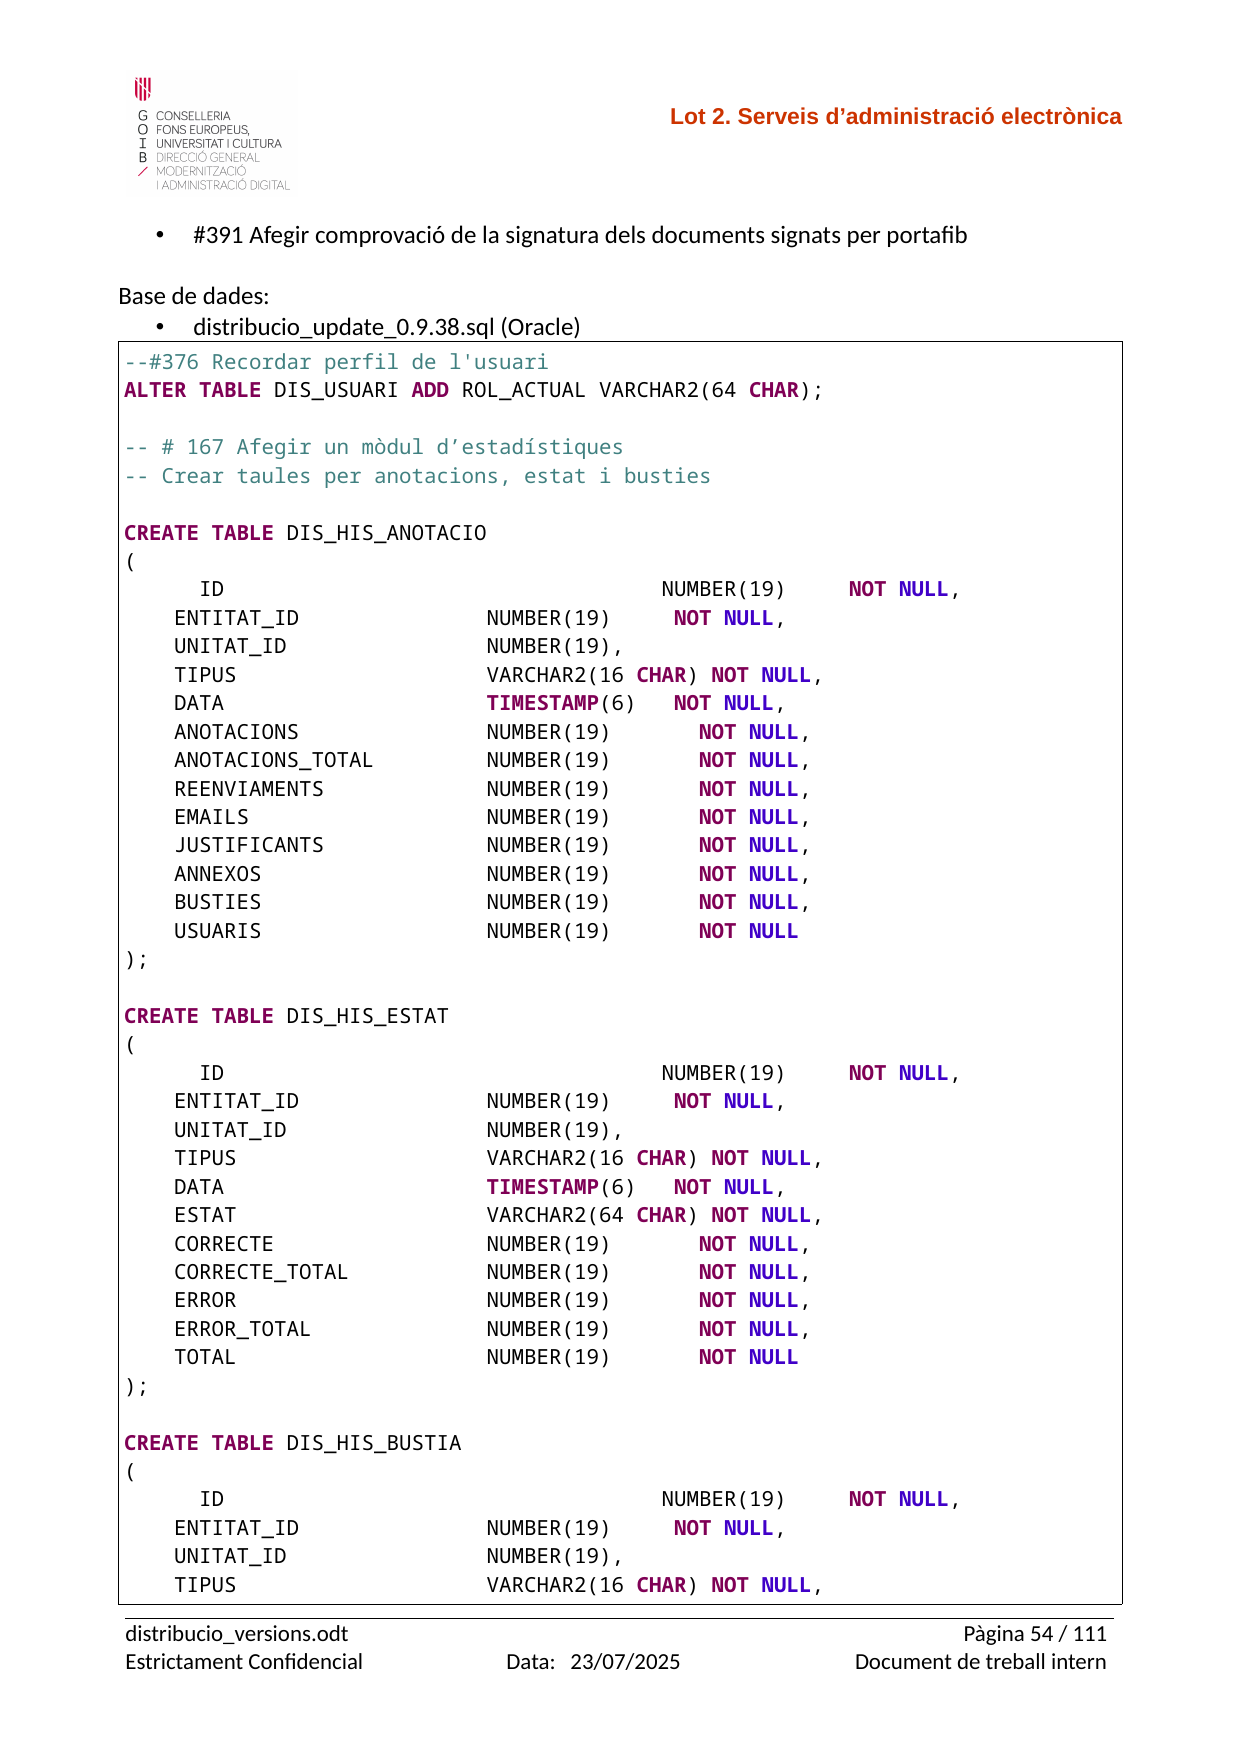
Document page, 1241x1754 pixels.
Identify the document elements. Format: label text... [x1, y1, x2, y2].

text Base de dades: [118, 280, 1122, 311]
table_header --#376 Recordar perfil de l'usuari ALTER TABLE DIS_USUARI ADD ROL_ACTUAL VARCHAR2(64 CHAR); -- # 167 Afegir un mòdul d’estadístiques -- Crear taules per anotacions, estat i busties CREATE TABLE DIS_HIS_ANOTACIO ( ID NUMBER(19) NOT NULL, ENTITAT_ID NUMBER(19) NOT NULL, UNITAT_ID NUMBER(19), TIPUS VARCHAR2(16 CHAR) NOT NULL, DATA TIMESTAMP(6) NOT NULL, ANOTACIONS NUMBER(19) NOT NULL, ANOTACIONS_TOTAL NUMBER(19) NOT NULL, REENVIAMENTS NUMBER(19) NOT NULL, EMAILS NUMBER(19) NOT NULL, JUSTIFICANTS NUMBER(19) NOT NULL, ANNEXOS NUMBER(19) NOT NULL, BUSTIES NUMBER(19) NOT NULL, USUARIS NUMBER(19) NOT NULL ); CREATE TABLE DIS_HIS_ESTAT ( ID NUMBER(19) NOT NULL, ENTITAT_ID NUMBER(19) NOT NULL, UNITAT_ID NUMBER(19), TIPUS VARCHAR2(16 CHAR) NOT NULL, DATA TIMESTAMP(6) NOT NULL, ESTAT VARCHAR2(64 CHAR) NOT NULL, CORRECTE NUMBER(19) NOT NULL, CORRECTE_TOTAL NUMBER(19) NOT NULL, ERROR NUMBER(19) NOT NULL, ERROR_TOTAL NUMBER(19) NOT NULL, TOTAL NUMBER(19) NOT NULL ); CREATE TABLE DIS_HIS_BUSTIA ( ID NUMBER(19) NOT NULL, ENTITAT_ID NUMBER(19) NOT NULL, UNITAT_ID NUMBER(19), TIPUS VARCHAR2(16 CHAR) NOT NULL, [119, 342, 1122, 1604]
picture [126, 70, 299, 197]
list #391 Afegir comprovació de la signatura dels documents signats per portafib [156, 219, 1122, 250]
list distribucio_update_0.9.38.sql (Oracle) [156, 311, 1122, 341]
